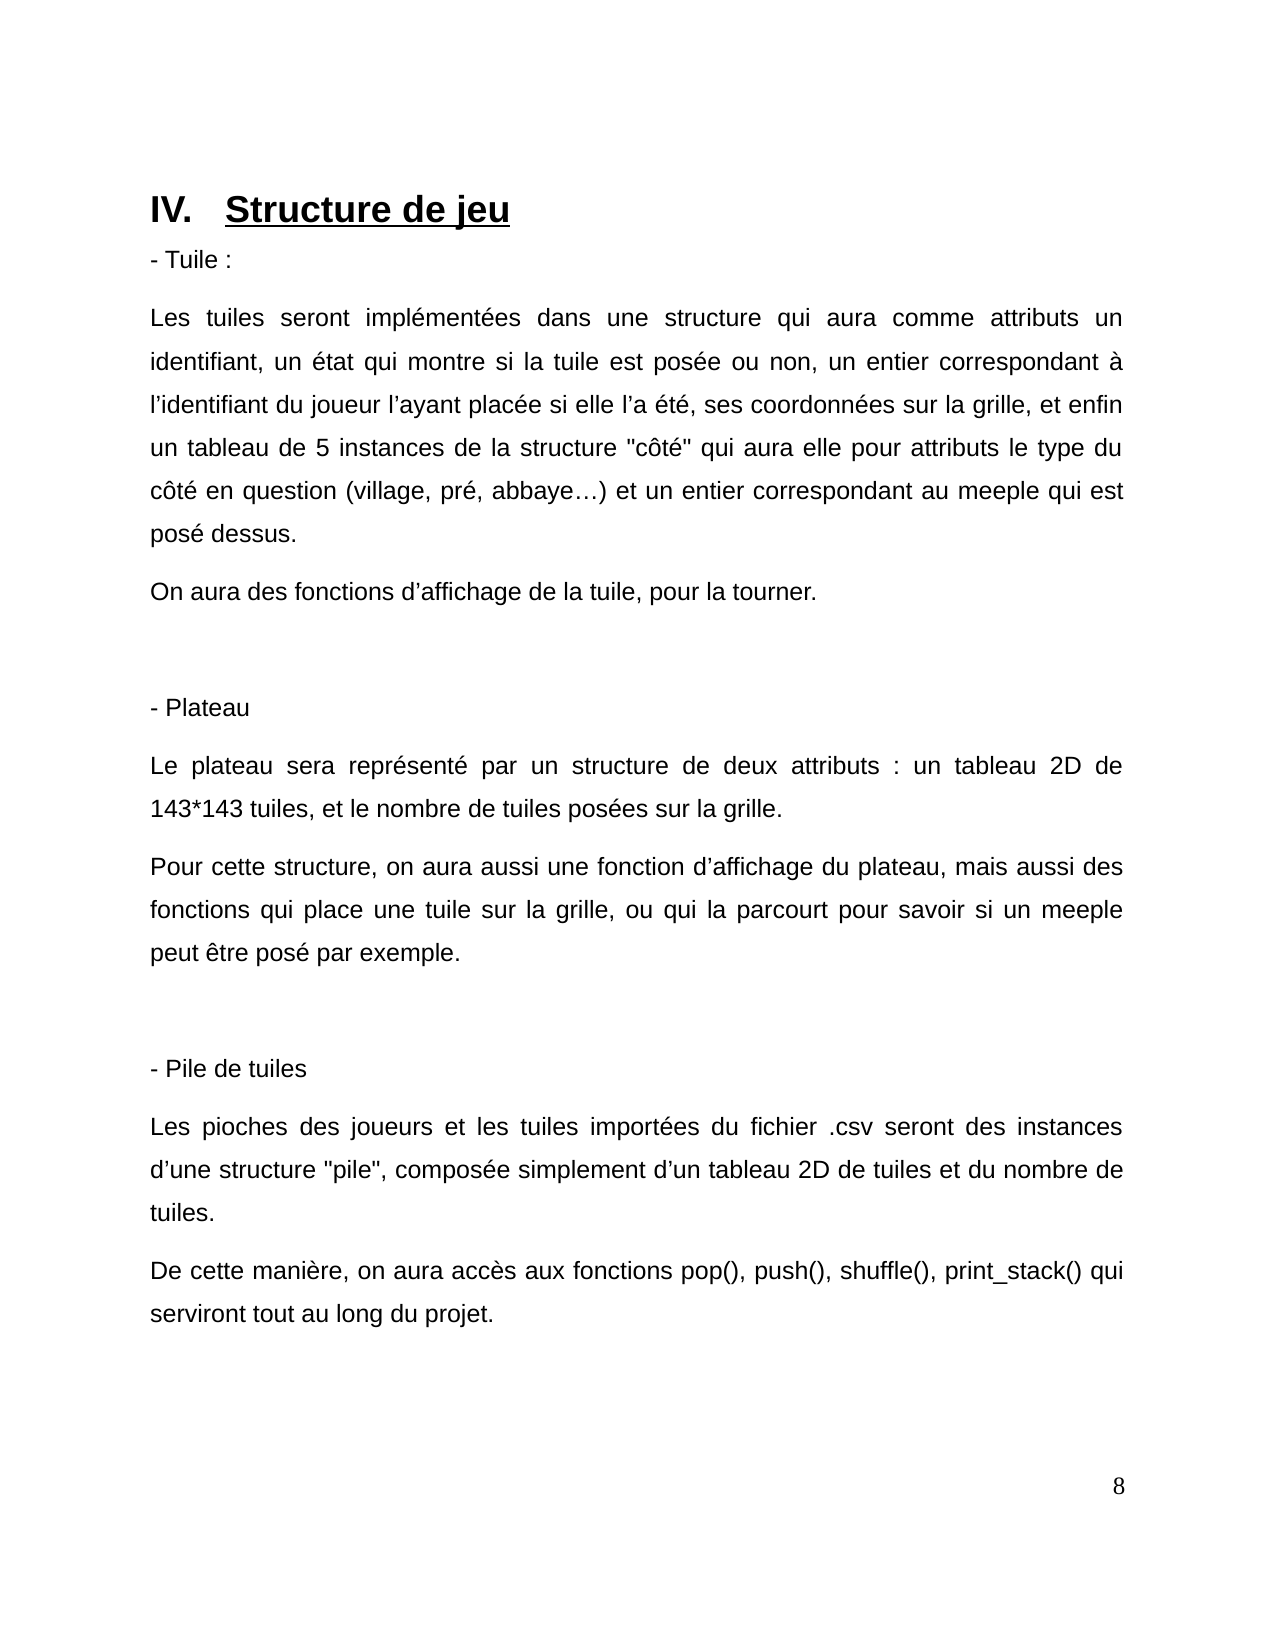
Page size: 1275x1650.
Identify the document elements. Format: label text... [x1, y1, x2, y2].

text Les pioches des joueurs et les tuiles importées du fichier .csv seront des instances d’une structure "pile", composée simplement d’un tableau 2D de tuiles et du nombre de tuiles. [150, 1112, 1125, 1227]
text - Tuile : [150, 245, 1125, 274]
text - Plateau [150, 693, 1125, 721]
text On aura des fonctions d’affichage de la tuile, pour la tourner. [150, 577, 1125, 606]
text De cette manière, on aura accès aux fonctions pop(), push(), shuffle(), print_stack() qui serviront tout au long du projet. [150, 1256, 1125, 1328]
text Le plateau sera représenté par un structure de deux attributs : un tableau 2D de 143*143 tuiles, et le nombre de tuiles posées sur la grille. [150, 751, 1125, 822]
text Pour cette structure, on aura aussi une fonction d’affichage du plateau, mais aussi des fonctions qui place une tuile sur la grille, ou qui la parcourt pour savoir si un meeple peut être posé par exemple. [150, 852, 1125, 967]
text - Pile de tuiles [150, 1054, 1125, 1082]
subtitle Structure de jeu [150, 187, 1125, 231]
text Les tuiles seront implémentées dans une structure qui aura comme attributs un identifiant, un état qui montre si la tuile est posée ou non, un entier correspondant à l’identifiant du joueur l’ayant placée si elle l’a été, ses coordonnées sur la grille, et enfin un tableau de 5 instances de la structure "côté" qui aura elle pour attributs le type du côté en question (village, pré, abbaye…) et un entier correspondant au meeple qui est posé dessus. [150, 303, 1125, 548]
